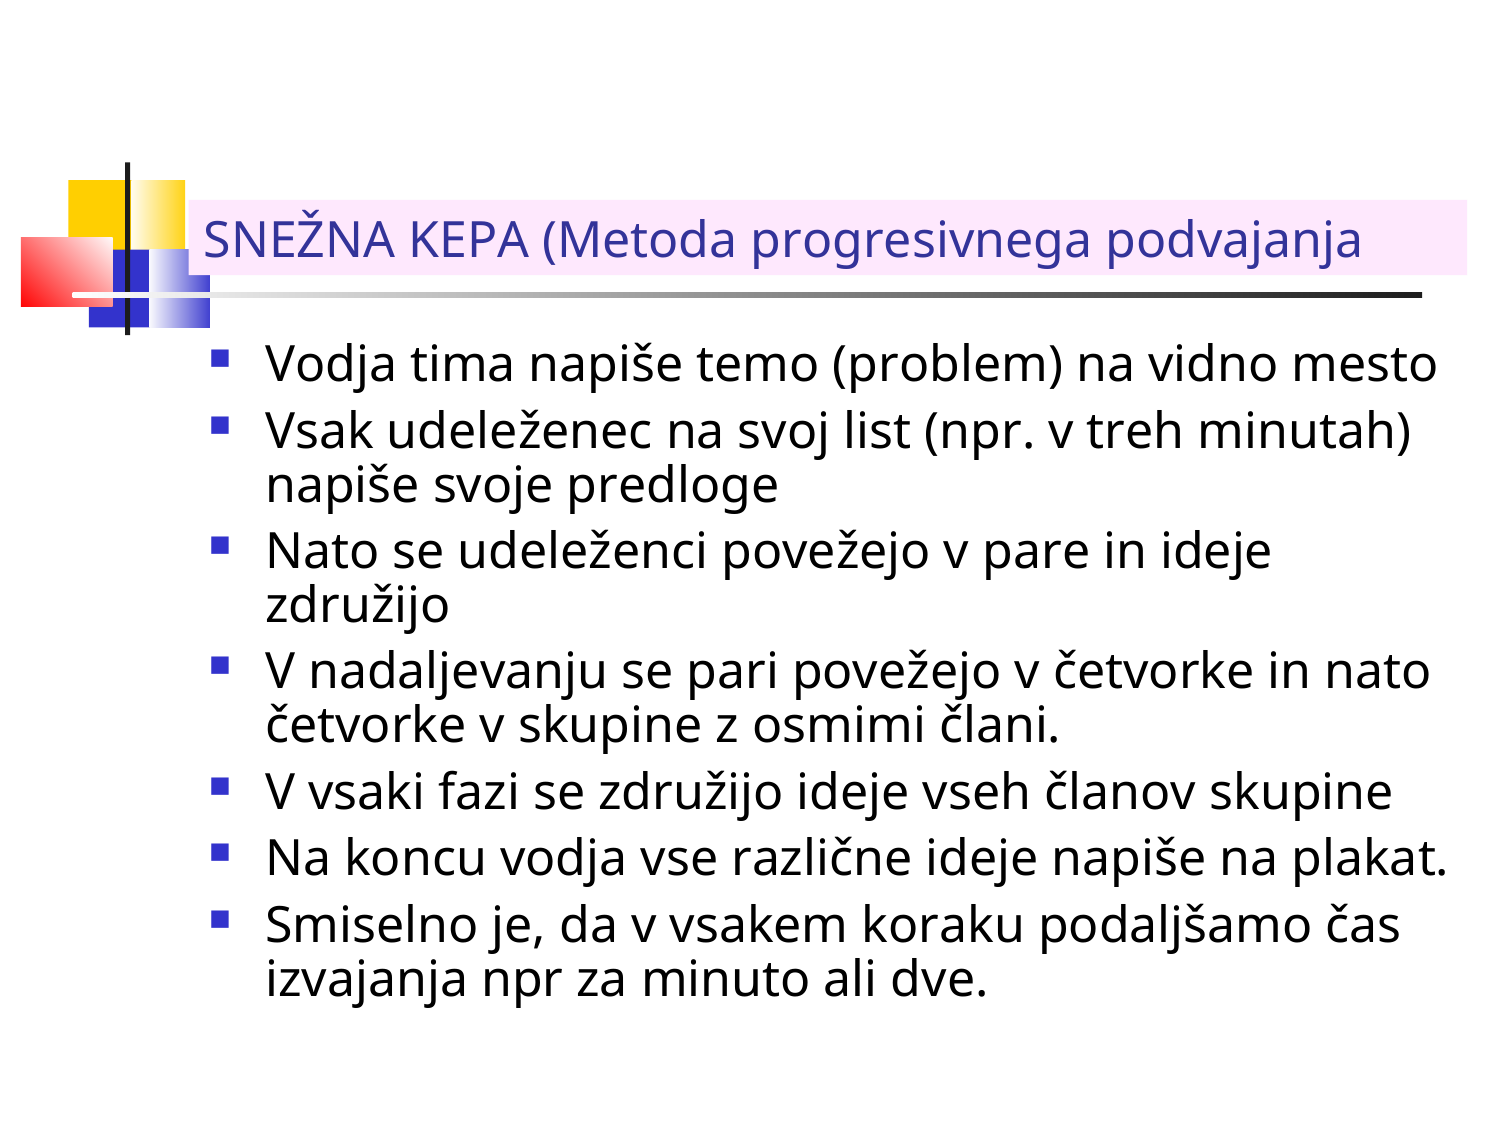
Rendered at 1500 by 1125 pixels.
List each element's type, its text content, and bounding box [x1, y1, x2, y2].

title SNEŽNA KEPA (Metoda progresivnega podvajanja [188, 199, 1468, 276]
list Vodja tima napiše temo (problem) na vidno mesto Vsak udeleženec na svoj list (npr. v treh minutah) napiše svoje predloge Nato se udeleženci povežejo v pare in ideje združijo V nadaljevanju se pari povežejo v četvorke in nato četvorke v skupine z osmimi člani. V vsaki fazi se združijo ideje vseh članov skupine Na koncu vodja vse različne ideje napiše na plakat. Smiselno je, da v vsakem koraku podaljšamo čas izvajanja npr za minuto ali dve. [193, 331, 1469, 1007]
